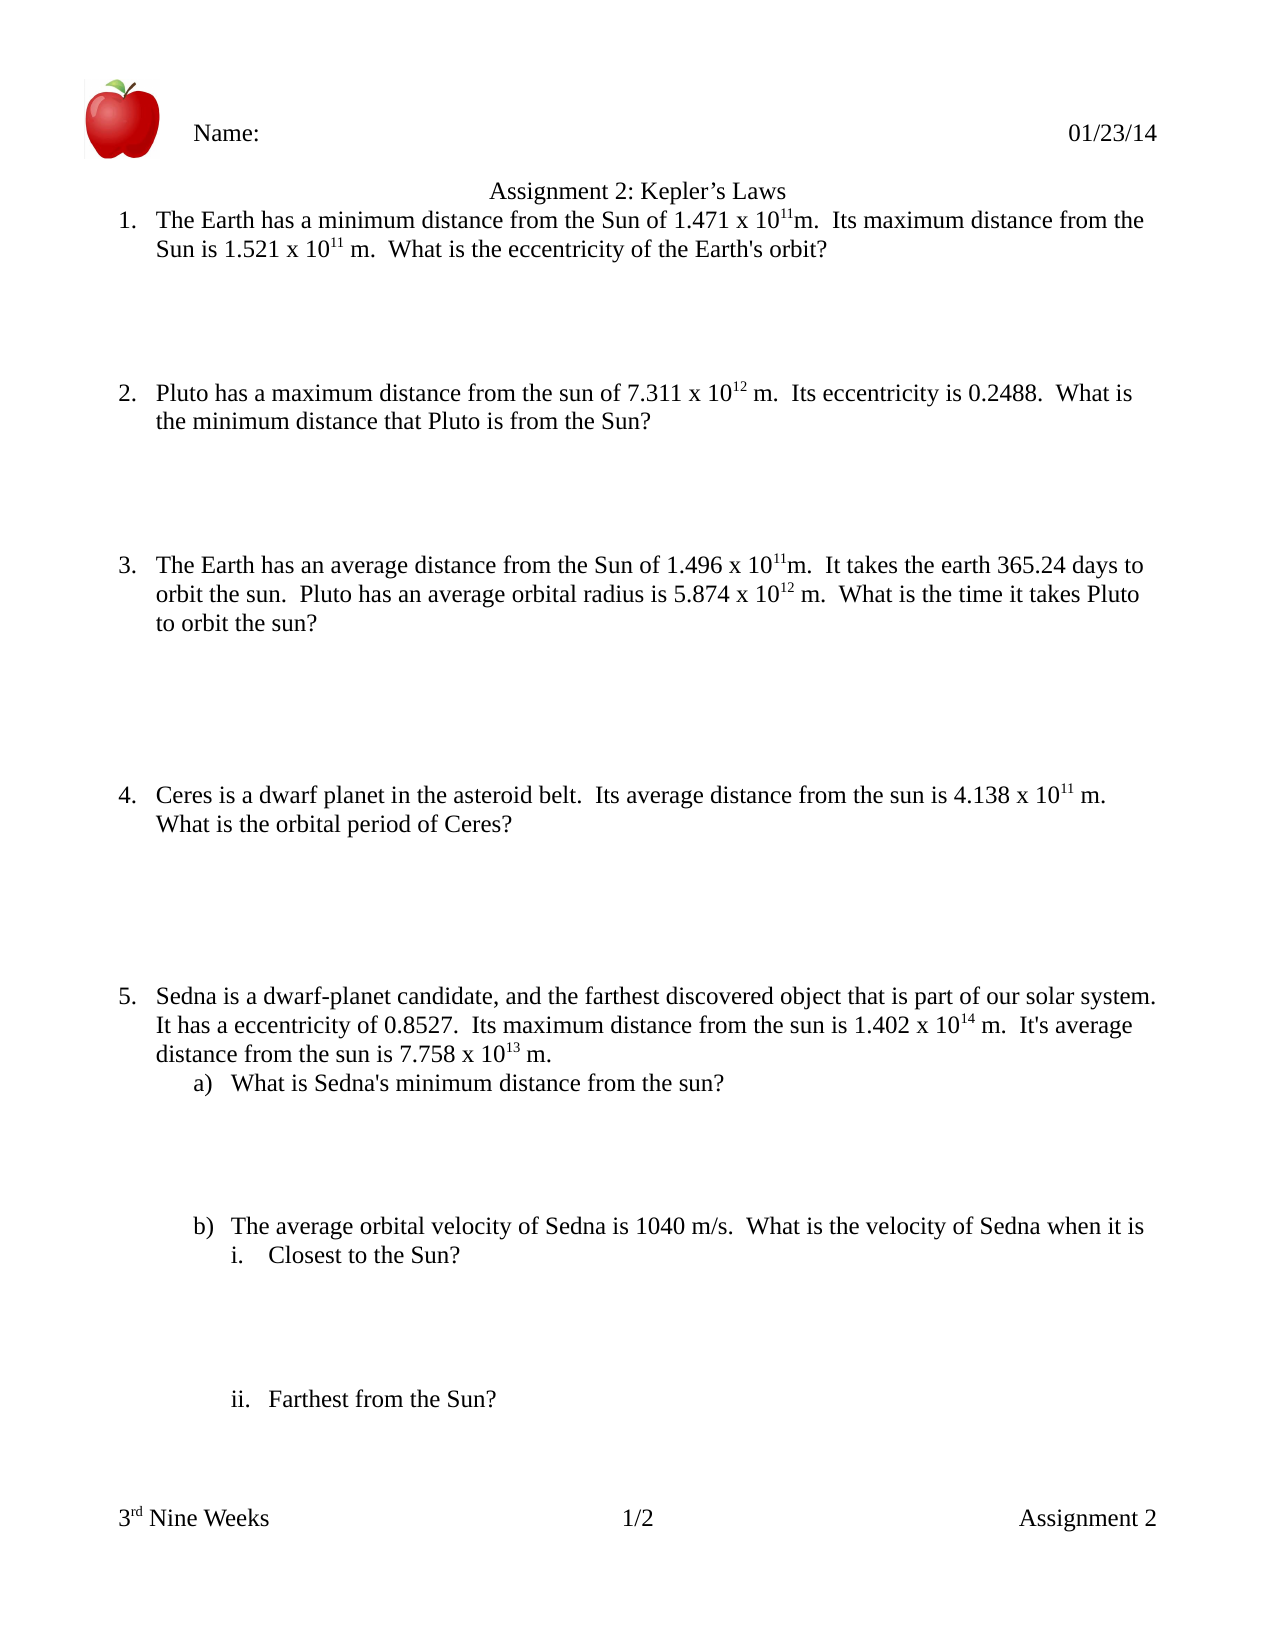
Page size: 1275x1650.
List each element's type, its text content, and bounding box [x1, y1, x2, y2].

picture [84, 79, 160, 159]
list The Earth has an average distance from the Sun of 1.496 x 1011m. It takes the earth 365.24 days to orbit the sun. Pluto has an average orbital radius is 5.874 x 1012 m. What is the time it takes Pluto to orbit the sun? [118, 550, 1157, 636]
text Assignment 2: Kepler’s Laws [118, 176, 1157, 205]
list Ceres is a dwarf planet in the asteroid belt. Its average distance from the sun is 4.138 x 1011 m. What is the orbital period of Ceres? [118, 780, 1157, 838]
list Pluto has a maximum distance from the sun of 7.311 x 1012 m. Its eccentricity is 0.2488. What is the minimum distance that Pluto is from the Sun? [118, 378, 1157, 435]
list Sedna is a dwarf-planet candidate, and the farthest discovered object that is part of our solar system. It has a eccentricity of 0.8527. Its maximum distance from the sun is 1.402 x 1014 m. It's average distance from the sun is 7.758 x 1013 m. [118, 981, 1157, 1068]
list The average orbital velocity of Sedna is 1040 m/s. What is the velocity of Sedna when it is [193, 1211, 1157, 1240]
list Farthest from the Sun? [231, 1384, 1157, 1413]
list Closest to the Sun? [231, 1240, 1157, 1269]
list The Earth has a minimum distance from the Sun of 1.471 x 1011m. Its maximum distance from the Sun is 1.521 x 1011 m. What is the eccentricity of the Earth's orbit? [118, 205, 1157, 263]
list What is Sedna's minimum distance from the sun? [193, 1068, 1157, 1096]
